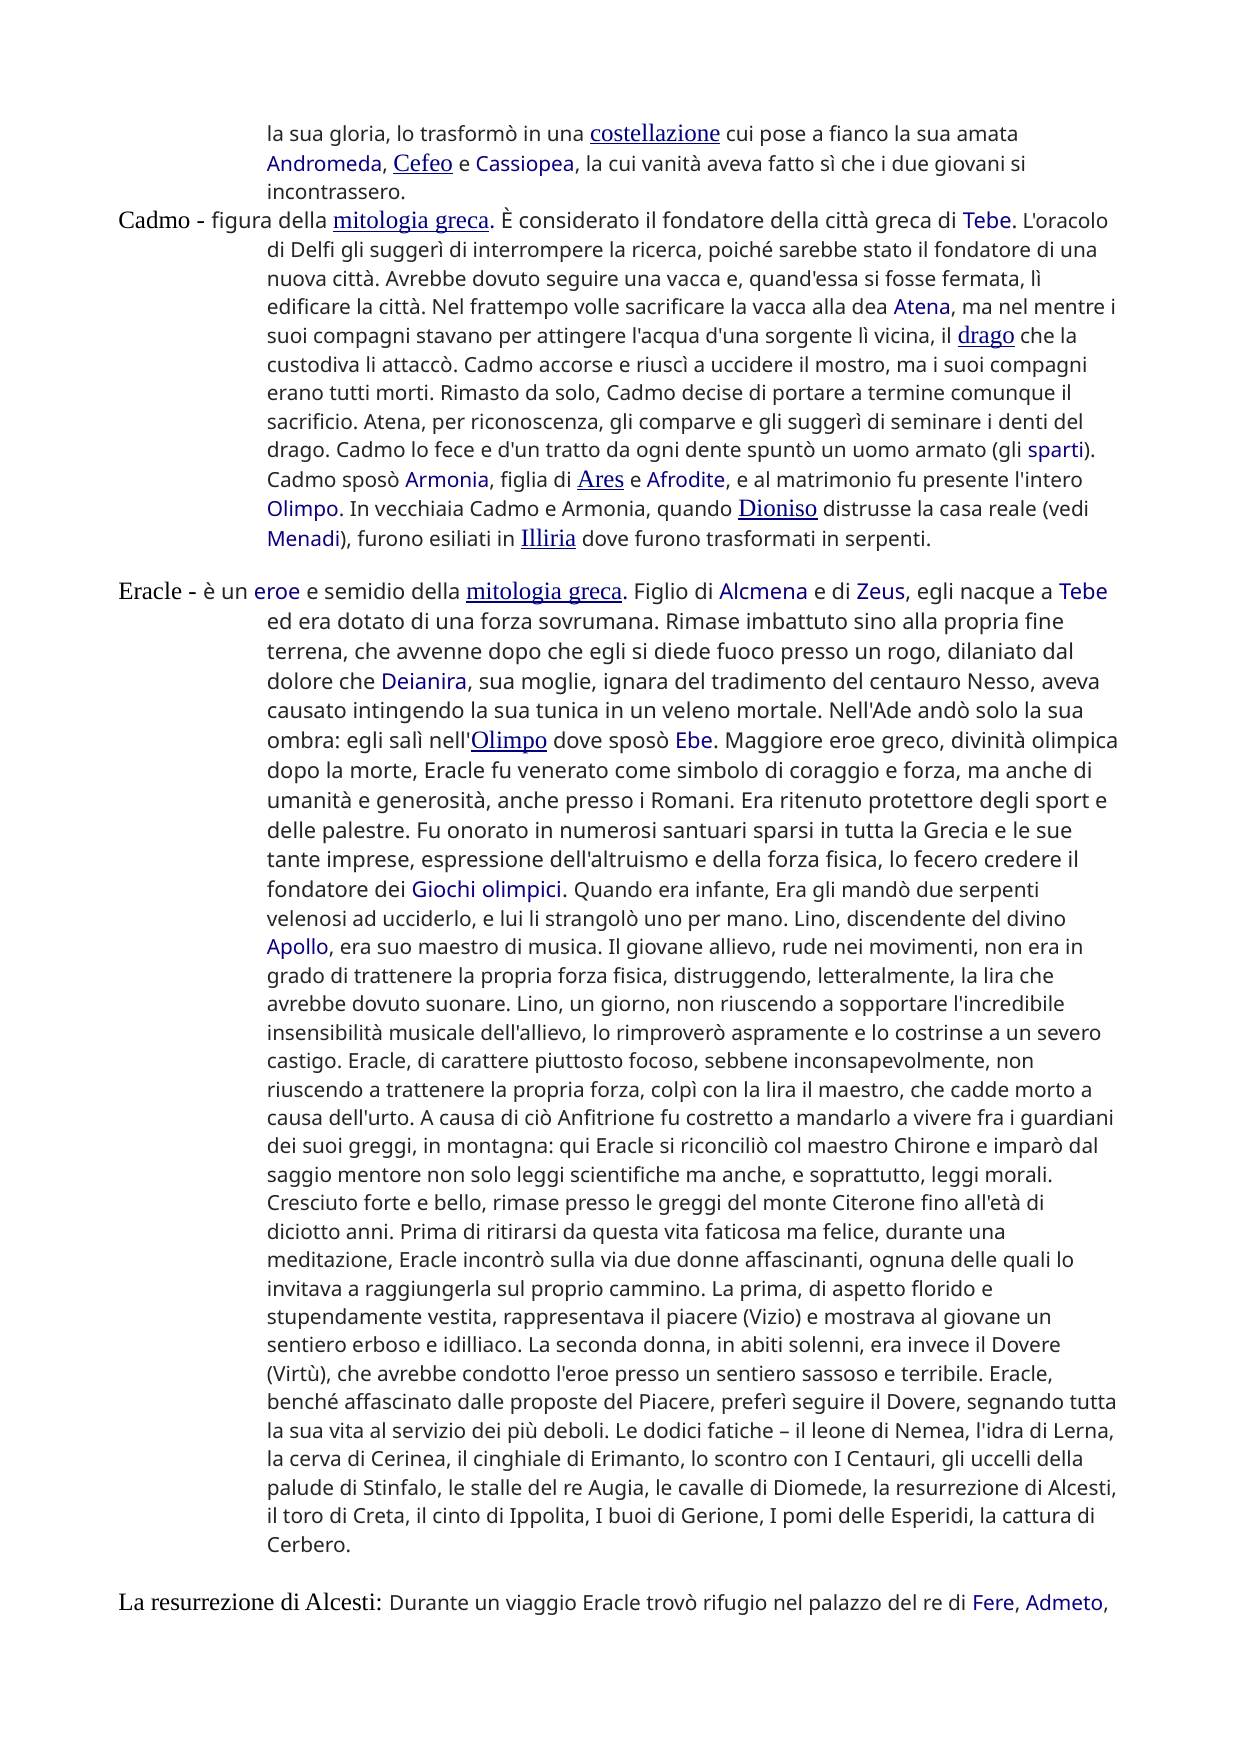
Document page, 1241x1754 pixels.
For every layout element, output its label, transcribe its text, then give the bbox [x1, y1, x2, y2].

text Cadmo - figura della mitologia greca. È considerato il fondatore della città greca di Tebe. L'oracolo di Delfi gli suggerì di interrompere la ricerca, poiché sarebbe stato il fondatore di una nuova città. Avrebbe dovuto seguire una vacca e, quand'essa si fosse fermata, lì edificare la città. Nel frattempo volle sacrificare la vacca alla dea Atena, ma nel mentre i suoi compagni stavano per attingere l'acqua d'una sorgente lì vicina, il drago che la custodiva li attaccò. Cadmo accorse e riuscì a uccidere il mostro, ma i suoi compagni erano tutti morti. Rimasto da solo, Cadmo decise di portare a termine comunque il sacrificio. Atena, per riconoscenza, gli comparve e gli suggerì di seminare i denti del drago. Cadmo lo fece e d'un tratto da ogni dente spuntò un uomo armato (gli sparti). Cadmo sposò Armonia, figlia di Ares e Afrodite, e al matrimonio fu presente l'intero Olimpo. In vecchiaia Cadmo e Armonia, quando Dioniso distrusse la casa reale (vedi Menadi), furono esiliati in Illiria dove furono trasformati in serpenti. [118, 206, 1122, 552]
text La resurrezione di Alcesti: Durante un viaggio Eracle trovò rifugio nel palazzo del re di Fere, Admeto, [118, 1587, 1122, 1616]
text la sua gloria, lo trasformò in una costellazione cui pose a fianco la sua amata Andromeda, Cefeo e Cassiopea, la cui vanità aveva fatto sì che i due giovani si incontrassero. [118, 118, 1122, 206]
text Eracle - è un eroe e semidio della mitologia greca. Figlio di Alcmena e di Zeus, egli nacque a Tebe ed era dotato di una forza sovrumana. Rimase imbattuto sino alla propria fine terrena, che avvenne dopo che egli si diede fuoco presso un rogo, dilaniato dal dolore che Deianira, sua moglie, ignara del tradimento del centauro Nesso, aveva causato intingendo la sua tunica in un veleno mortale. Nell'Ade andò solo la sua ombra: egli salì nell'Olimpo dove sposò Ebe. Maggiore eroe greco, divinità olimpica dopo la morte, Eracle fu venerato come simbolo di coraggio e forza, ma anche di umanità e generosità, anche presso i Romani. Era ritenuto protettore degli sport e delle palestre. Fu onorato in numerosi santuari sparsi in tutta la Grecia e le sue tante imprese, espressione dell'altruismo e della forza fisica, lo fecero credere il fondatore dei Giochi olimpici. Quando era infante, Era gli mandò due serpenti velenosi ad ucciderlo, e lui li strangolò uno per mano. Lino, discendente del divino Apollo, era suo maestro di musica. Il giovane allievo, rude nei movimenti, non era in grado di trattenere la propria forza fisica, distruggendo, letteralmente, la lira che avrebbe dovuto suonare. Lino, un giorno, non riuscendo a sopportare l'incredibile insensibilità musicale dell'allievo, lo rimproverò aspramente e lo costrinse a un severo castigo. Eracle, di carattere piuttosto focoso, sebbene inconsapevolmente, non riuscendo a trattenere la propria forza, colpì con la lira il maestro, che cadde morto a causa dell'urto. A causa di ciò Anfitrione fu costretto a mandarlo a vivere fra i guardiani dei suoi greggi, in montagna: qui Eracle si riconciliò col maestro Chirone e imparò dal saggio mentore non solo leggi scientifiche ma anche, e soprattutto, leggi morali. Cresciuto forte e bello, rimase presso le greggi del monte Citerone fino all'età di diciotto anni. Prima di ritirarsi da questa vita faticosa ma felice, durante una meditazione, Eracle incontrò sulla via due donne affascinanti, ognuna delle quali lo invitava a raggiungerla sul proprio cammino. La prima, di aspetto florido e stupendamente vestita, rappresentava il piacere (Vizio) e mostrava al giovane un sentiero erboso e idilliaco. La seconda donna, in abiti solenni, era invece il Dovere (Virtù), che avrebbe condotto l'eroe presso un sentiero sassoso e terribile. Eracle, benché affascinato dalle proposte del Piacere, preferì seguire il Dovere, segnando tutta la sua vita al servizio dei più deboli. Le dodici fatiche – il leone di Nemea, l'idra di Lerna, la cerva di Cerinea, il cinghiale di Erimanto, lo scontro con I Centauri, gli uccelli della palude di Stinfalo, le stalle del re Augia, le cavalle di Diomede, la resurrezione di Alcesti, il toro di Creta, il cinto di Ippolita, I buoi di Gerione, I pomi delle Esperidi, la cattura di Cerbero. [118, 576, 1122, 1558]
